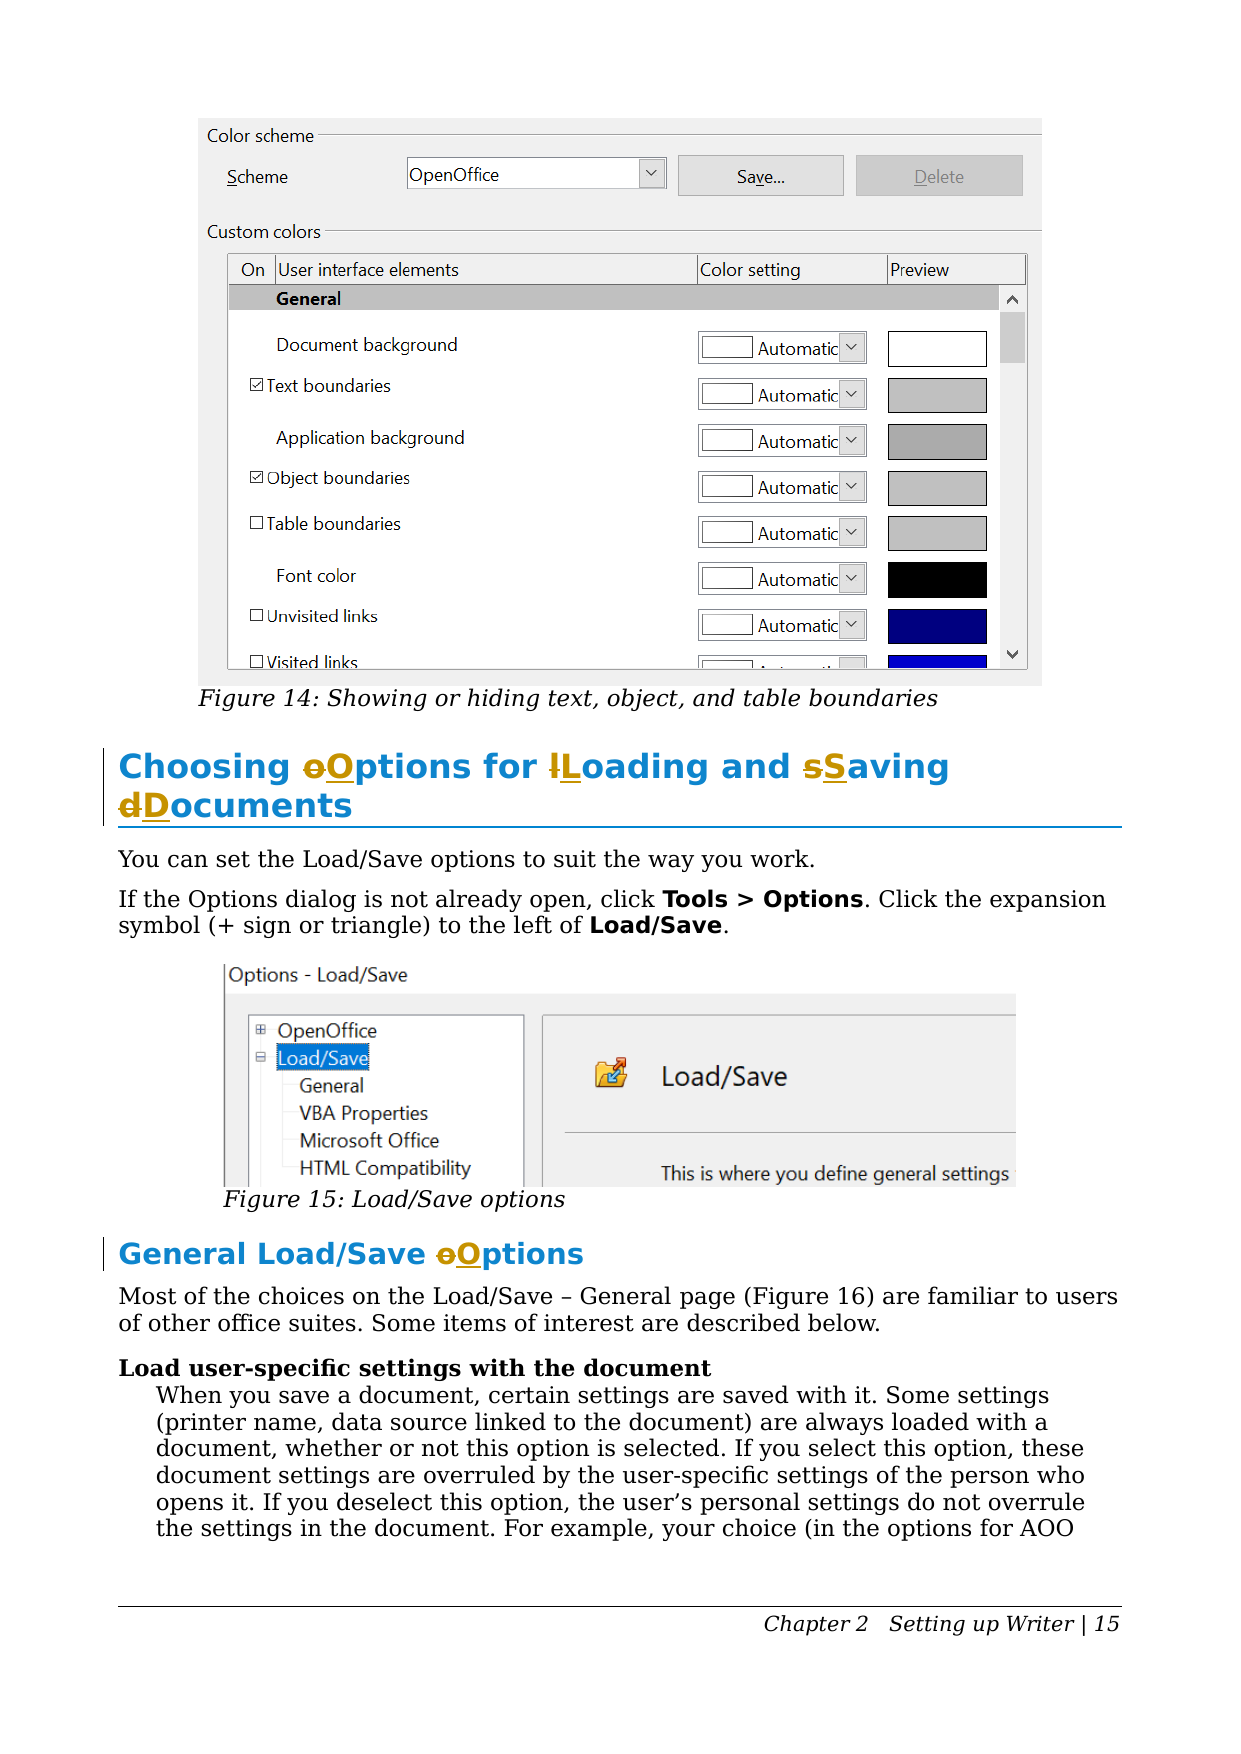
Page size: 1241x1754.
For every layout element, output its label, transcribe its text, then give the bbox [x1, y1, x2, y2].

text When you save a document, certain settings are saved with it. Some settings (printer name, data source linked to the document) are always loaded with a document, whether or not this option is selected. If you select this option, these document settings are overruled by the user-specific settings of the person who opens it. If you deselect this option, the user’s personal settings do not overrule the settings in the document. For example, your choice (in the options for AOO [156, 1382, 1122, 1542]
text Figure 15: Load/Save options [223, 1187, 1017, 1213]
subtitle General Load/Save Options [118, 1237, 1122, 1271]
subtitle Choosing Options for Loading and Saving Documents [118, 748, 1122, 826]
text Most of the choices on the Load/Save – General page (Figure 16) are familiar to users of other office suites. Some items of interest are described below. [118, 1283, 1122, 1337]
picture [223, 964, 1016, 1187]
text You can set the Load/Save options to suit the way you work. [118, 847, 1122, 873]
text Figure 14: Showing or hiding text, object, and table boundaries [198, 686, 1042, 712]
text If the Options dialog is not already open, click Tools > Options. Click the expansion symbol (+ sign or triangle) to the left of Load/Save. [118, 886, 1122, 939]
text Load user-specific settings with the document [118, 1355, 1122, 1382]
picture [198, 118, 1042, 686]
